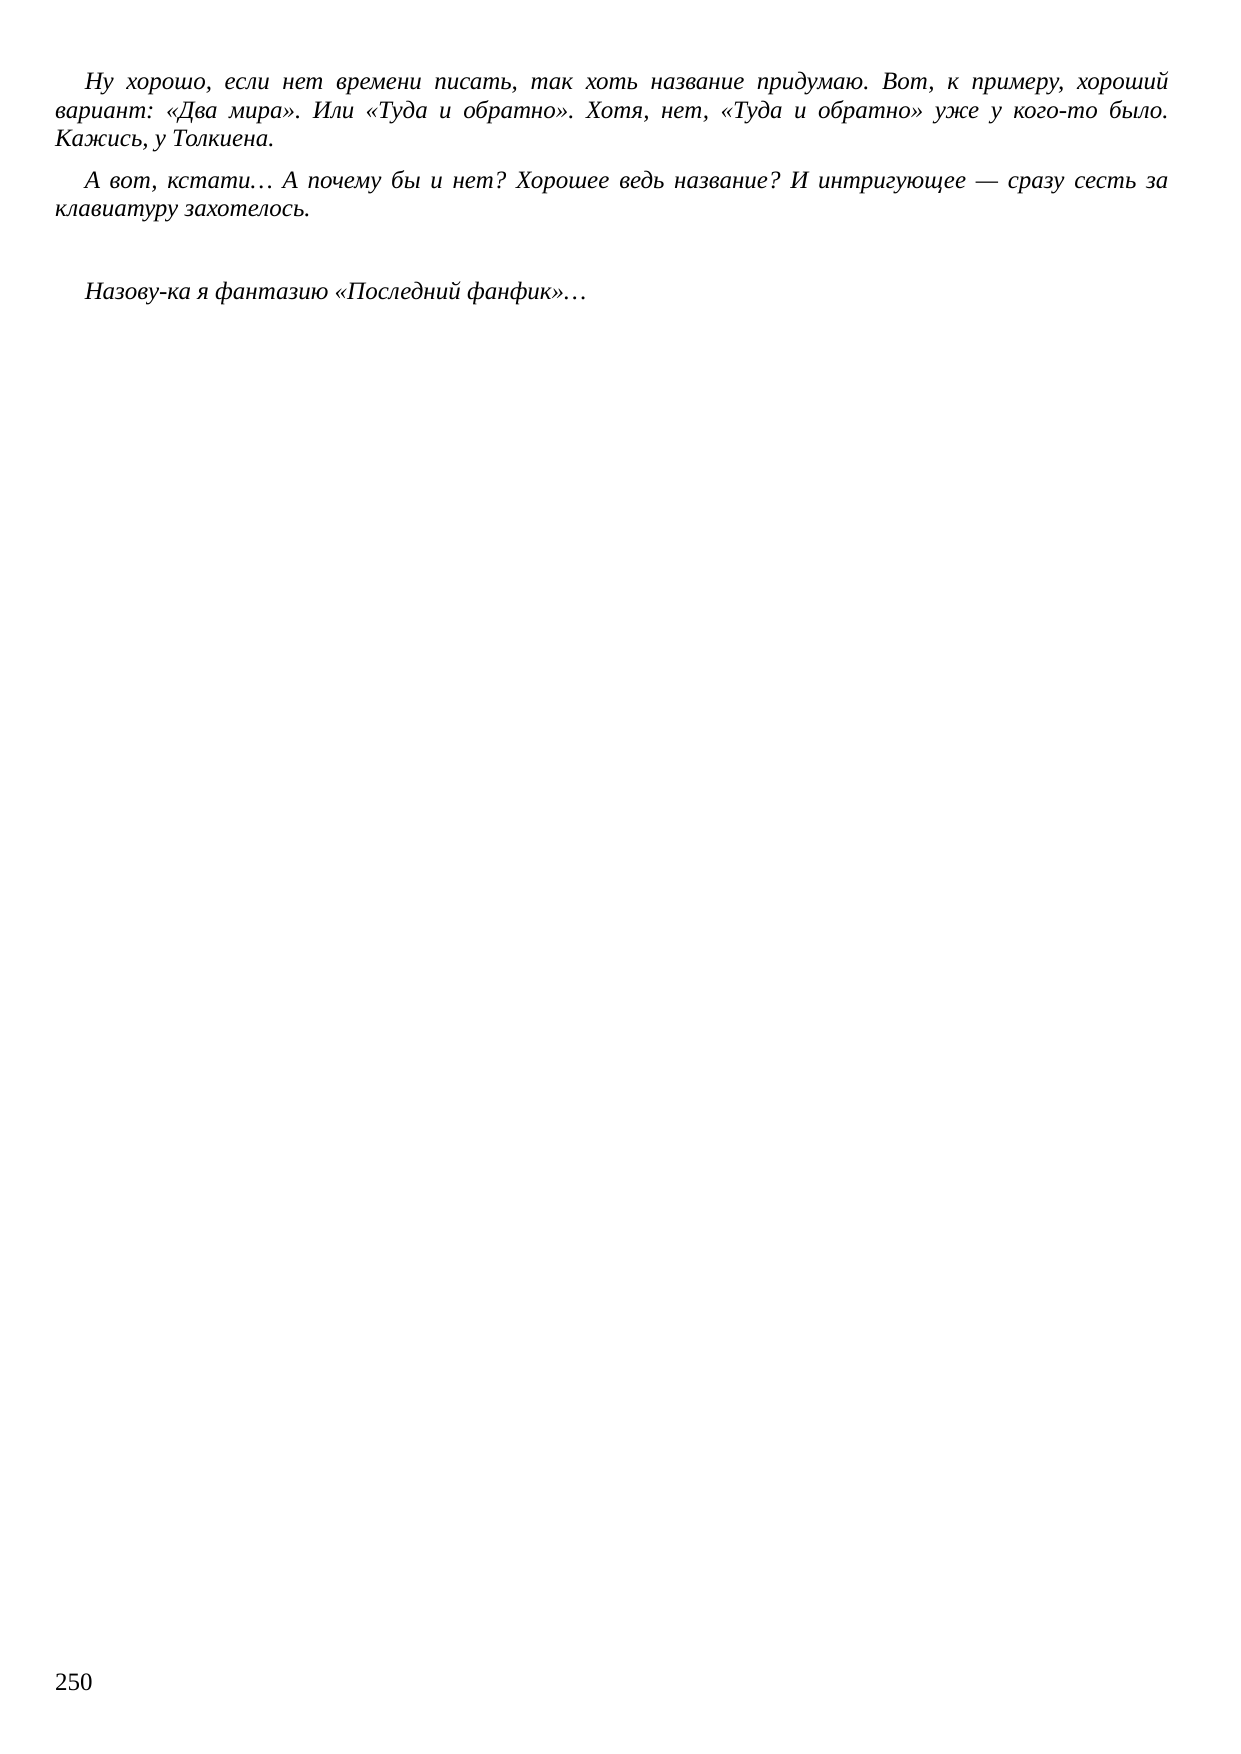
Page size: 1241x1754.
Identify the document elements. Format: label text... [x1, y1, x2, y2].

text Назову-ка я фантазию «Последний фанфик»… [55, 276, 1173, 305]
text А вот, кстати… А почему бы и нет? Хорошее ведь название? И интригующее — сразу сесть за клавиатуру захотелось. [55, 165, 1173, 222]
text Ну хорошо, если нет времени писать, так хоть название придумаю. Вот, к примеру, хороший вариант: «Два мира». Или «Туда и обратно». Хотя, нет, «Туда и обратно» уже у кого-то было. Кажись, у Толкиена. [55, 66, 1173, 152]
